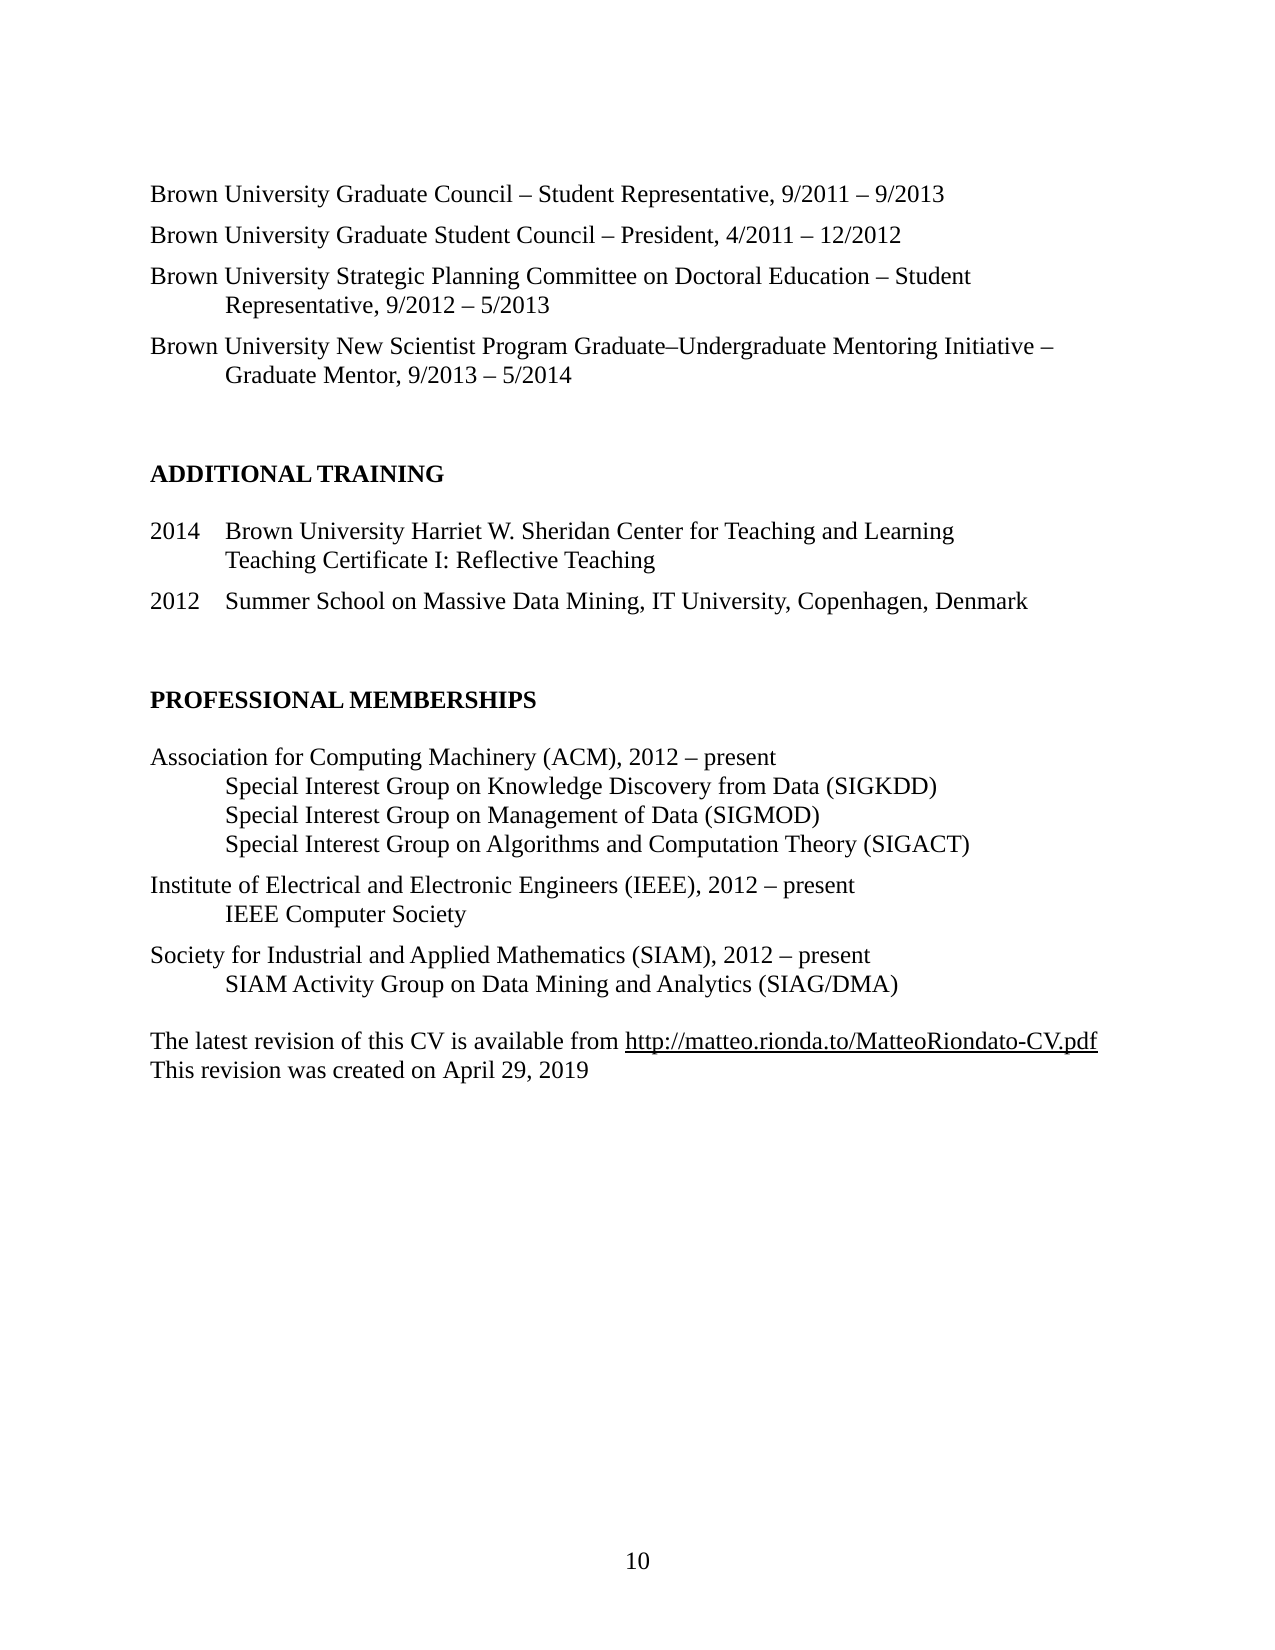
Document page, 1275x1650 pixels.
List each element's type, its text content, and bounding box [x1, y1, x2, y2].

text Society for Industrial and Applied Mathematics (SIAM), 2012 – present [150, 940, 1125, 969]
text Brown University Graduate Student Council – President, 4/2011 – 12/2012 [150, 220, 1125, 249]
text PROFESSIONAL MEMBERSHIPS [150, 685, 1125, 714]
text 2012 Summer School on Massive Data Mining, IT University, Copenhagen, Denmark [150, 586, 1125, 615]
text This revision was created on April 29, 2019 [150, 1055, 1125, 1084]
text Brown University Graduate Council – Student Representative, 9/2011 – 9/2013 [150, 179, 1125, 207]
text Special Interest Group on Knowledge Discovery from Data (SIGKDD) [150, 771, 1125, 800]
text Association for Computing Machinery (ACM), 2012 – present [150, 742, 1125, 771]
text ADDITIONAL TRAINING [150, 459, 1125, 487]
text Brown University Strategic Planning Committee on Doctoral Education – Student Representative, 9/2012 – 5/2013 [150, 261, 1125, 319]
text IEEE Computer Society [150, 899, 1125, 927]
text SIAM Activity Group on Data Mining and Analytics (SIAG/DMA) [150, 969, 1125, 997]
text Special Interest Group on Management of Data (SIGMOD) [150, 800, 1125, 829]
text Institute of Electrical and Electronic Engineers (IEEE), 2012 – present [150, 870, 1125, 899]
text 2014 Brown University Harriet W. Sheridan Center for Teaching and Learning [150, 516, 1125, 545]
text Special Interest Group on Algorithms and Computation Theory (SIGACT) [150, 829, 1125, 857]
text Brown University New Scientist Program Graduate–Undergraduate Mentoring Initiative – Graduate Mentor, 9/2013 – 5/2014 [150, 331, 1125, 389]
text The latest revision of this CV is available from http://matteo.rionda.to/MatteoRiondato-CV.pdf [150, 1026, 1125, 1055]
text Teaching Certificate I: Reflective Teaching [150, 545, 1125, 574]
